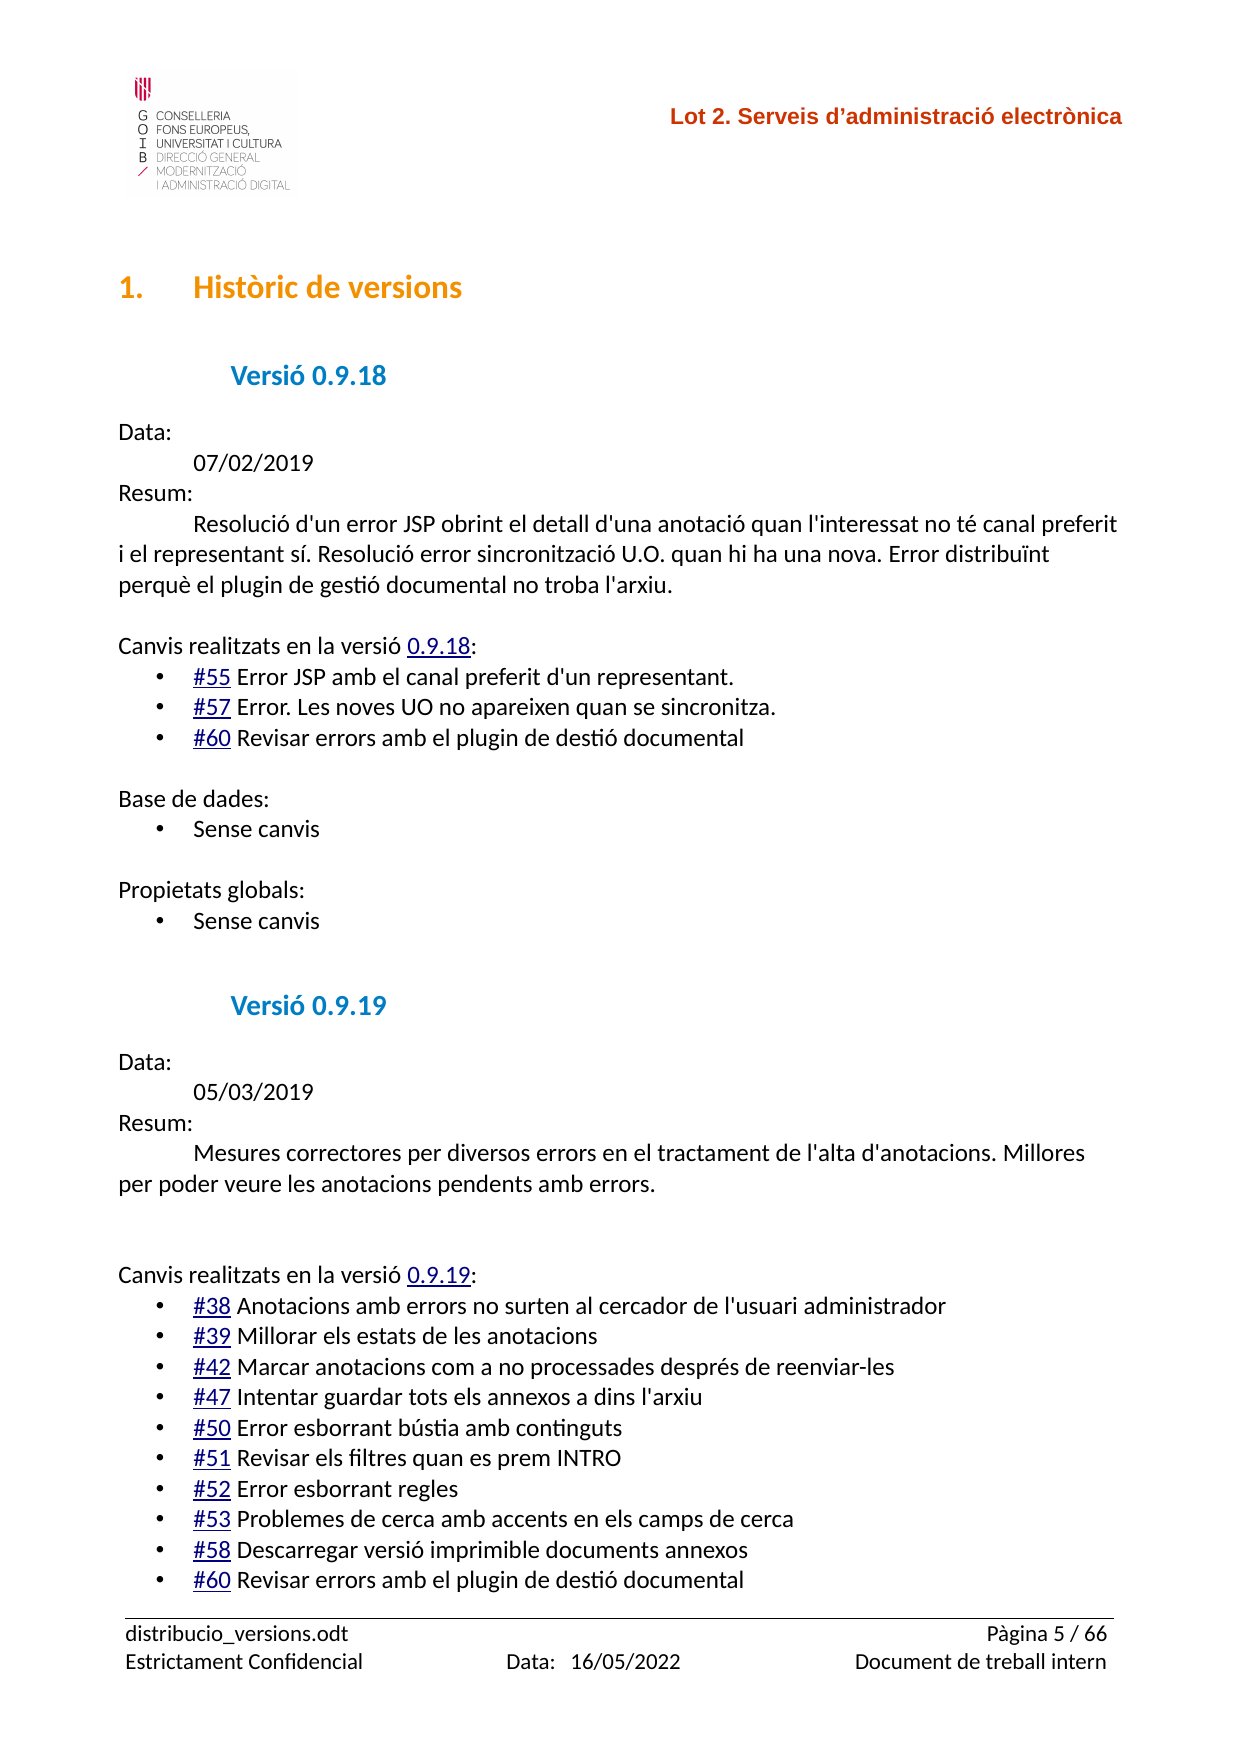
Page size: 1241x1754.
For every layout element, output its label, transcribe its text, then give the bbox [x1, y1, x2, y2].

picture [126, 70, 299, 197]
subtitle Versió 0.9.18 [153, 357, 1122, 393]
list #60 Revisar errors amb el plugin de destió documental [156, 722, 1122, 752]
list #58 Descarregar versió imprimible documents annexos [156, 1534, 1122, 1565]
list #51 Revisar els filtres quan es prem INTRO [156, 1443, 1122, 1473]
list #60 Revisar errors amb el plugin de destió documental [156, 1565, 1122, 1595]
list #42 Marcar anotacions com a no processades després de reenviar-les [156, 1351, 1122, 1382]
text Propietats globals: [118, 874, 1122, 905]
list #55 Error JSP amb el canal preferit d'un representant. [156, 661, 1122, 691]
text Resolució d'un error JSP obrint el detall d'una anotació quan l'interessat no té canal preferit i el representant sí. Resolució error sincronització U.O. quan hi ha una nova. Error distribuïnt perquè el plugin de gestió documental no troba l'arxiu. [118, 508, 1122, 600]
text 05/03/2019 [118, 1076, 1122, 1107]
list Sense canvis [156, 813, 1122, 844]
text Mesures correctores per diversos errors en el tractament de l'alta d'anotacions. Millores per poder veure les anotacions pendents amb errors. [118, 1137, 1122, 1198]
subtitle Històric de versions [118, 266, 1122, 307]
text Resum: [118, 478, 1122, 508]
text Canvis realitzats en la versió 0.9.18: [118, 630, 1122, 661]
subtitle Versió 0.9.19 [153, 987, 1122, 1022]
list #39 Millorar els estats de les anotacions [156, 1321, 1122, 1351]
list #50 Error esborrant bústia amb continguts [156, 1412, 1122, 1443]
text Base de dades: [118, 783, 1122, 813]
text Resum: [118, 1107, 1122, 1137]
list #52 Error esborrant regles [156, 1473, 1122, 1504]
list #53 Problemes de cerca amb accents en els camps de cerca [156, 1504, 1122, 1534]
list #57 Error. Les noves UO no apareixen quan se sincronitza. [156, 691, 1122, 722]
text Data: [118, 1046, 1122, 1076]
list #38 Anotacions amb errors no surten al cercador de l'usuari administrador [156, 1290, 1122, 1321]
list #47 Intentar guardar tots els annexos a dins l'arxiu [156, 1382, 1122, 1412]
text Canvis realitzats en la versió 0.9.19: [118, 1259, 1122, 1290]
text Data: [118, 417, 1122, 447]
list Sense canvis [156, 905, 1122, 935]
text 07/02/2019 [118, 447, 1122, 478]
